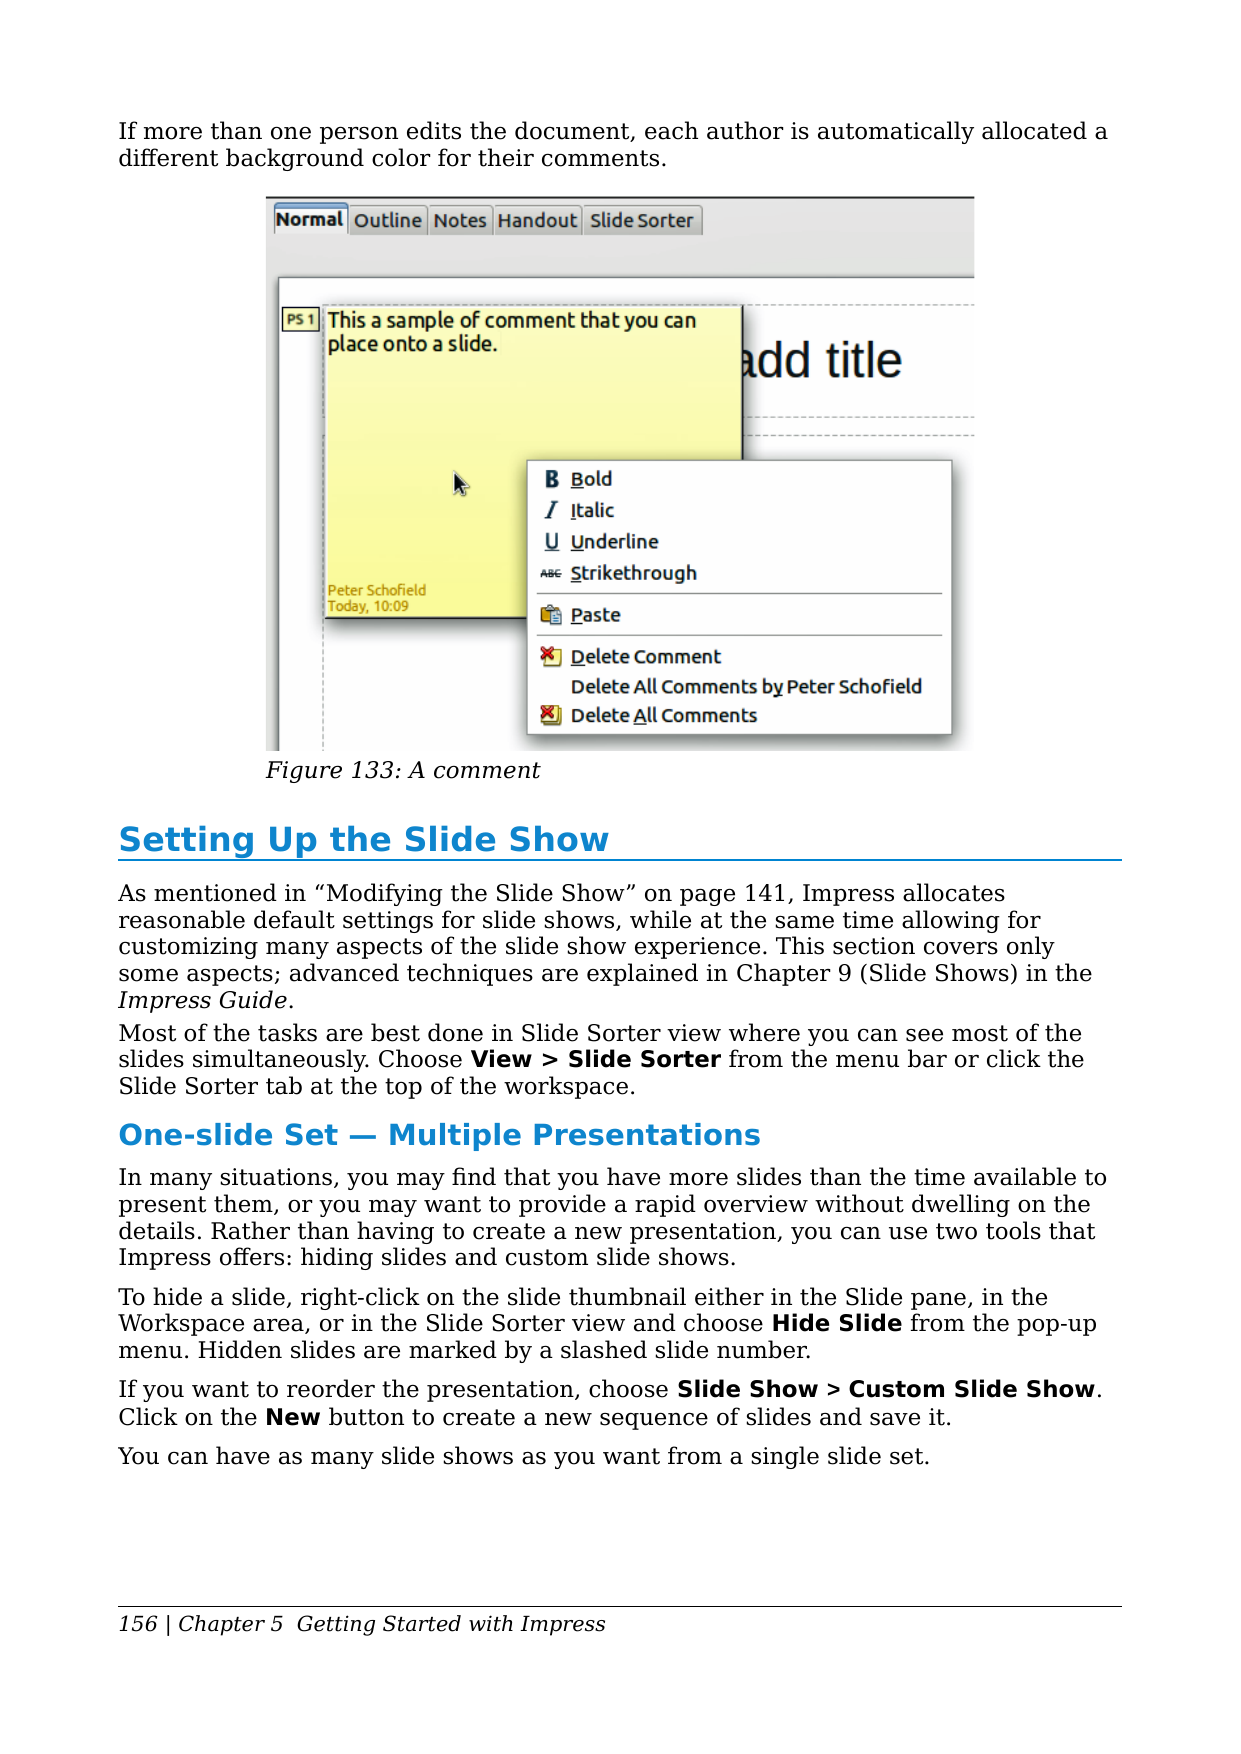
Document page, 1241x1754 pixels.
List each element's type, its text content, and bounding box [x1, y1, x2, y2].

text If more than one person edits the document, each author is automatically allocated a different background color for their comments. [118, 118, 1122, 171]
text You can have as many slide shows as you want from a single slide set. [118, 1443, 1122, 1470]
list Most of the tasks are best done in Slide Sorter view where you can see most of the slides simultaneously. Choose View > Slide Sorter from the menu bar or click the Slide Sorter tab at the top of the workspace. [118, 1020, 1122, 1100]
subtitle Setting Up the Slide Show [118, 820, 1122, 859]
subtitle One-slide Set — Multiple Presentations [118, 1118, 1122, 1152]
text To hide a slide, right-click on the slide thumbnail either in the Slide pane, in the Workspace area, or in the Slide Sorter view and choose Hide Slide from the pop-up menu. Hidden slides are marked by a slashed slide number. [118, 1284, 1122, 1364]
text If you want to reorder the presentation, choose Slide Show > Custom Slide Show. Click on the New button to create a new sequence of slides and save it. [118, 1376, 1122, 1431]
picture [265, 196, 975, 751]
text In many situations, you may find that you have more slides than the time available to present them, or you may want to provide a rapid overview without dwelling on the details. Rather than having to create a new presentation, you can use two tools that Impress offers: hiding slides and custom slide shows. [118, 1164, 1122, 1271]
text Figure : A comment [266, 757, 974, 784]
list As mentioned in “Modifying the Slide Show” on page 141, Impress allocates reasonable default settings for slide shows, while at the same time allowing for customizing many aspects of the slide show experience. This section covers only some aspects; advanced techniques are explained in Chapter 9 (Slide Shows) in the Impress Guide. [118, 880, 1122, 1013]
